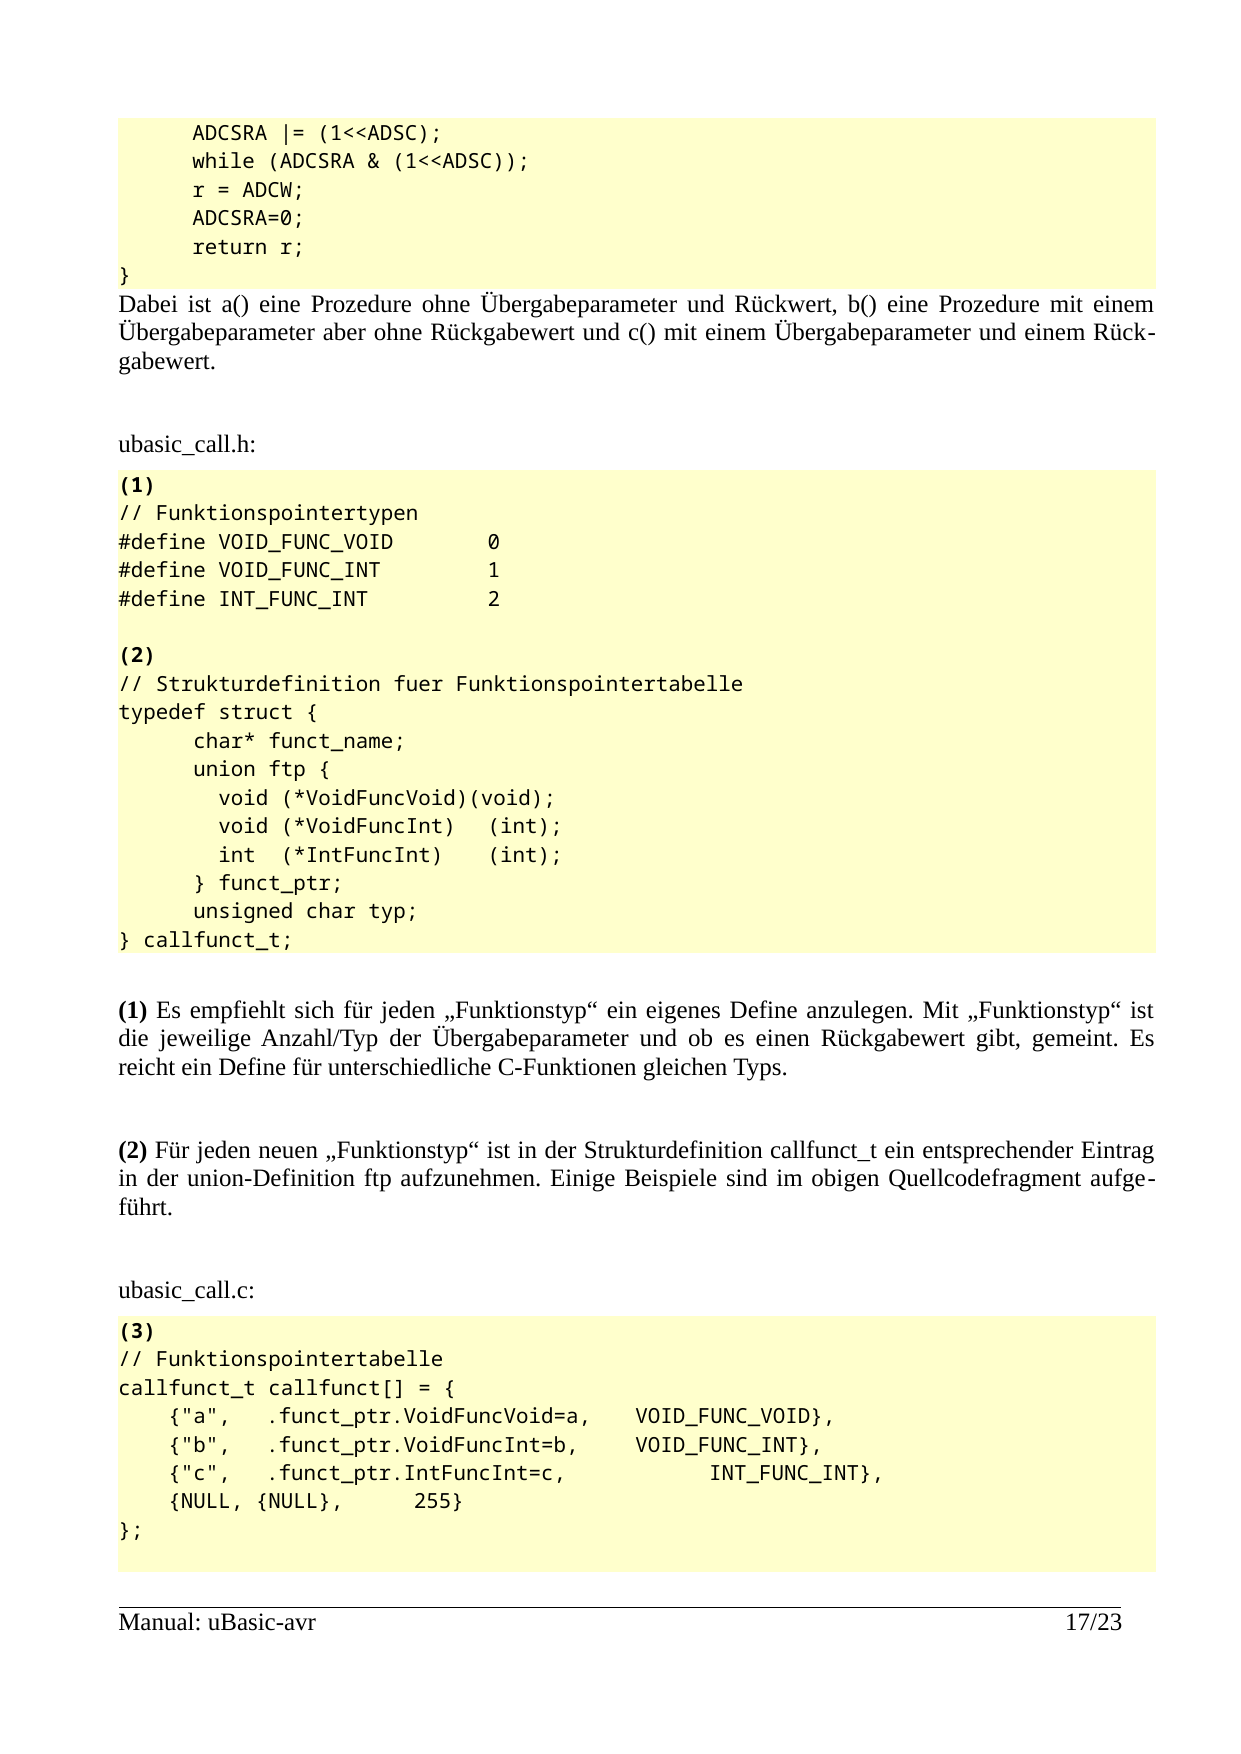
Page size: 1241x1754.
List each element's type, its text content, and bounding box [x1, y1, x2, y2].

text (2) [118, 641, 1156, 669]
text void (*VoidFuncInt) (int); [118, 811, 1156, 840]
text callfunct_t callfunct[] = { [118, 1373, 1156, 1401]
text {NULL, {NULL}, 255} [118, 1487, 1156, 1515]
text // Funktionspointertypen [118, 498, 1156, 527]
text char* funct_name; [118, 726, 1156, 754]
text // Funktionspointertabelle [118, 1344, 1156, 1373]
text (1) [118, 470, 1156, 498]
text ADCSRA |= (1<<ADSC); [118, 118, 1156, 147]
text int (*IntFuncInt) (int); [118, 840, 1156, 868]
text union ftp { [118, 754, 1156, 783]
text ubasic_call.c: [118, 1275, 1156, 1303]
text typedef struct { [118, 697, 1156, 726]
text {"a", .funct_ptr.VoidFuncVoid=a, VOID_FUNC_VOID}, [118, 1401, 1156, 1430]
text ADCSRA=0; [118, 203, 1156, 232]
text unsigned char typ; [118, 897, 1156, 925]
text r = ADCW; [118, 175, 1156, 203]
text #define VOID_FUNC_INT 1 [118, 555, 1156, 584]
text void (*VoidFuncVoid)(void); [118, 783, 1156, 811]
text Dabei ist a() eine Prozedure ohne Übergabeparameter und Rückwert, b() eine Prozedure mit einem Übergabeparameter aber ohne Rückgabewert und c() mit einem Übergabeparameter und einem Rück­gabewert. [118, 289, 1156, 375]
text } funct_ptr; [118, 868, 1156, 897]
text #define VOID_FUNC_VOID 0 [118, 527, 1156, 555]
text } callfunct_t; [118, 925, 1156, 953]
text // Strukturdefinition fuer Funktionspointertabelle [118, 669, 1156, 697]
text (3) [118, 1316, 1156, 1344]
text }; [118, 1515, 1156, 1543]
text return r; [118, 232, 1156, 260]
text } [118, 260, 1156, 289]
text #define INT_FUNC_INT 2 [118, 584, 1156, 612]
text {"c", .funct_ptr.IntFuncInt=c, INT_FUNC_INT}, [118, 1458, 1156, 1487]
text (1) Es empfiehlt sich für jeden „Funktionstyp“ ein eigenes Define anzulegen. Mit „Funktionstyp“ ist die jeweilige Anzahl/Typ der Übergabeparameter und ob es einen Rückgabewert gibt, gemeint. Es reicht ein Define für unterschiedliche C-Funktionen gleichen Typs. [118, 995, 1156, 1081]
text (2) Für jeden neuen „Funktionstyp“ ist in der Strukturdefinition callfunct_t ein entsprechender Eintrag in der union-Definition ftp aufzunehmen. Einige Beispiele sind im obigen Quellcodefragment aufge­führt. [118, 1135, 1156, 1221]
text ubasic_call.h: [118, 429, 1156, 457]
text {"b", .funct_ptr.VoidFuncInt=b, VOID_FUNC_INT}, [118, 1430, 1156, 1458]
text while (ADCSRA & (1<<ADSC)); [118, 147, 1156, 175]
